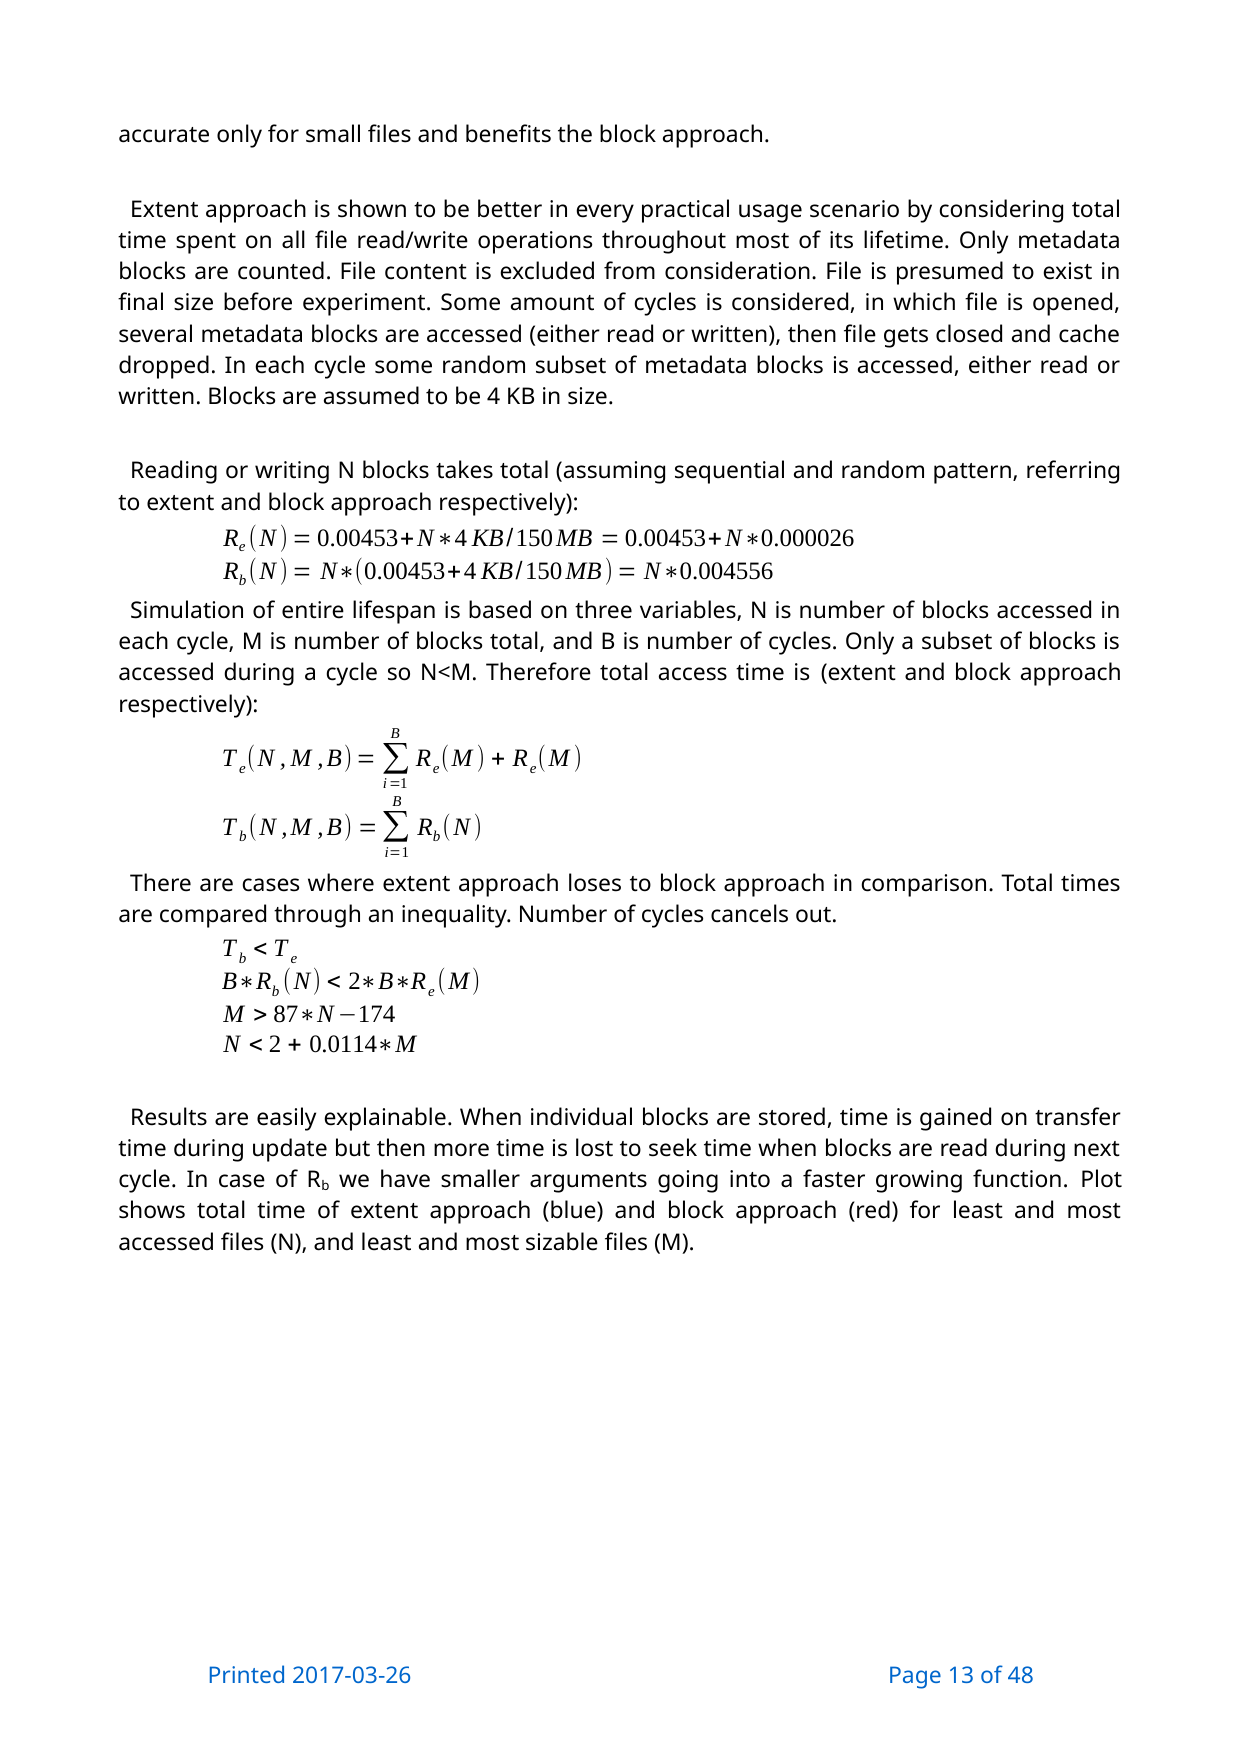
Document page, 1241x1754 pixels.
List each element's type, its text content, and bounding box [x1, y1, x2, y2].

text Extent approach is shown to be better in every practical usage scenario by considering total time spent on all file read/write operations throughout most of its lifetime. Only metadata blocks are counted. File content is excluded from consideration. File is presumed to exist in final size before experiment. Some amount of cycles is considered, in which file is opened, several metadata blocks are accessed (either read or written), then file gets closed and cache dropped. In each cycle some random subset of metadata blocks is accessed, either read or written. Blocks are assumed to be 4 KB in size. [118, 192, 1122, 411]
text Reading or writing N blocks takes total (assuming sequential and random pattern, referring to extent and block approach respectively): [118, 454, 1122, 517]
text Results are easily explainable. When individual blocks are stored, time is gained on transfer time during update but then more time is lost to seek time when blocks are read during next cycle. In case of Rb we have smaller arguments going into a faster growing function. Plot shows total time of extent approach (blue) and block approach (red) for least and most accessed files (N), and least and most sizable files (M). [118, 1100, 1122, 1257]
text There are cases where extent approach loses to block approach in comparison. Total times are compared through an inequality. Number of cycles cancels out. [118, 867, 1122, 929]
text Simulation of entire lifespan is based on three variables, N is number of blocks accessed in each cycle, M is number of blocks total, and B is number of cycles. Only a subset of blocks is accessed during a cycle so N<M. Therefore total access time is (extent and block approach respectively): [118, 594, 1122, 719]
text accurate only for small files and benefits the block approach. [118, 118, 1122, 149]
